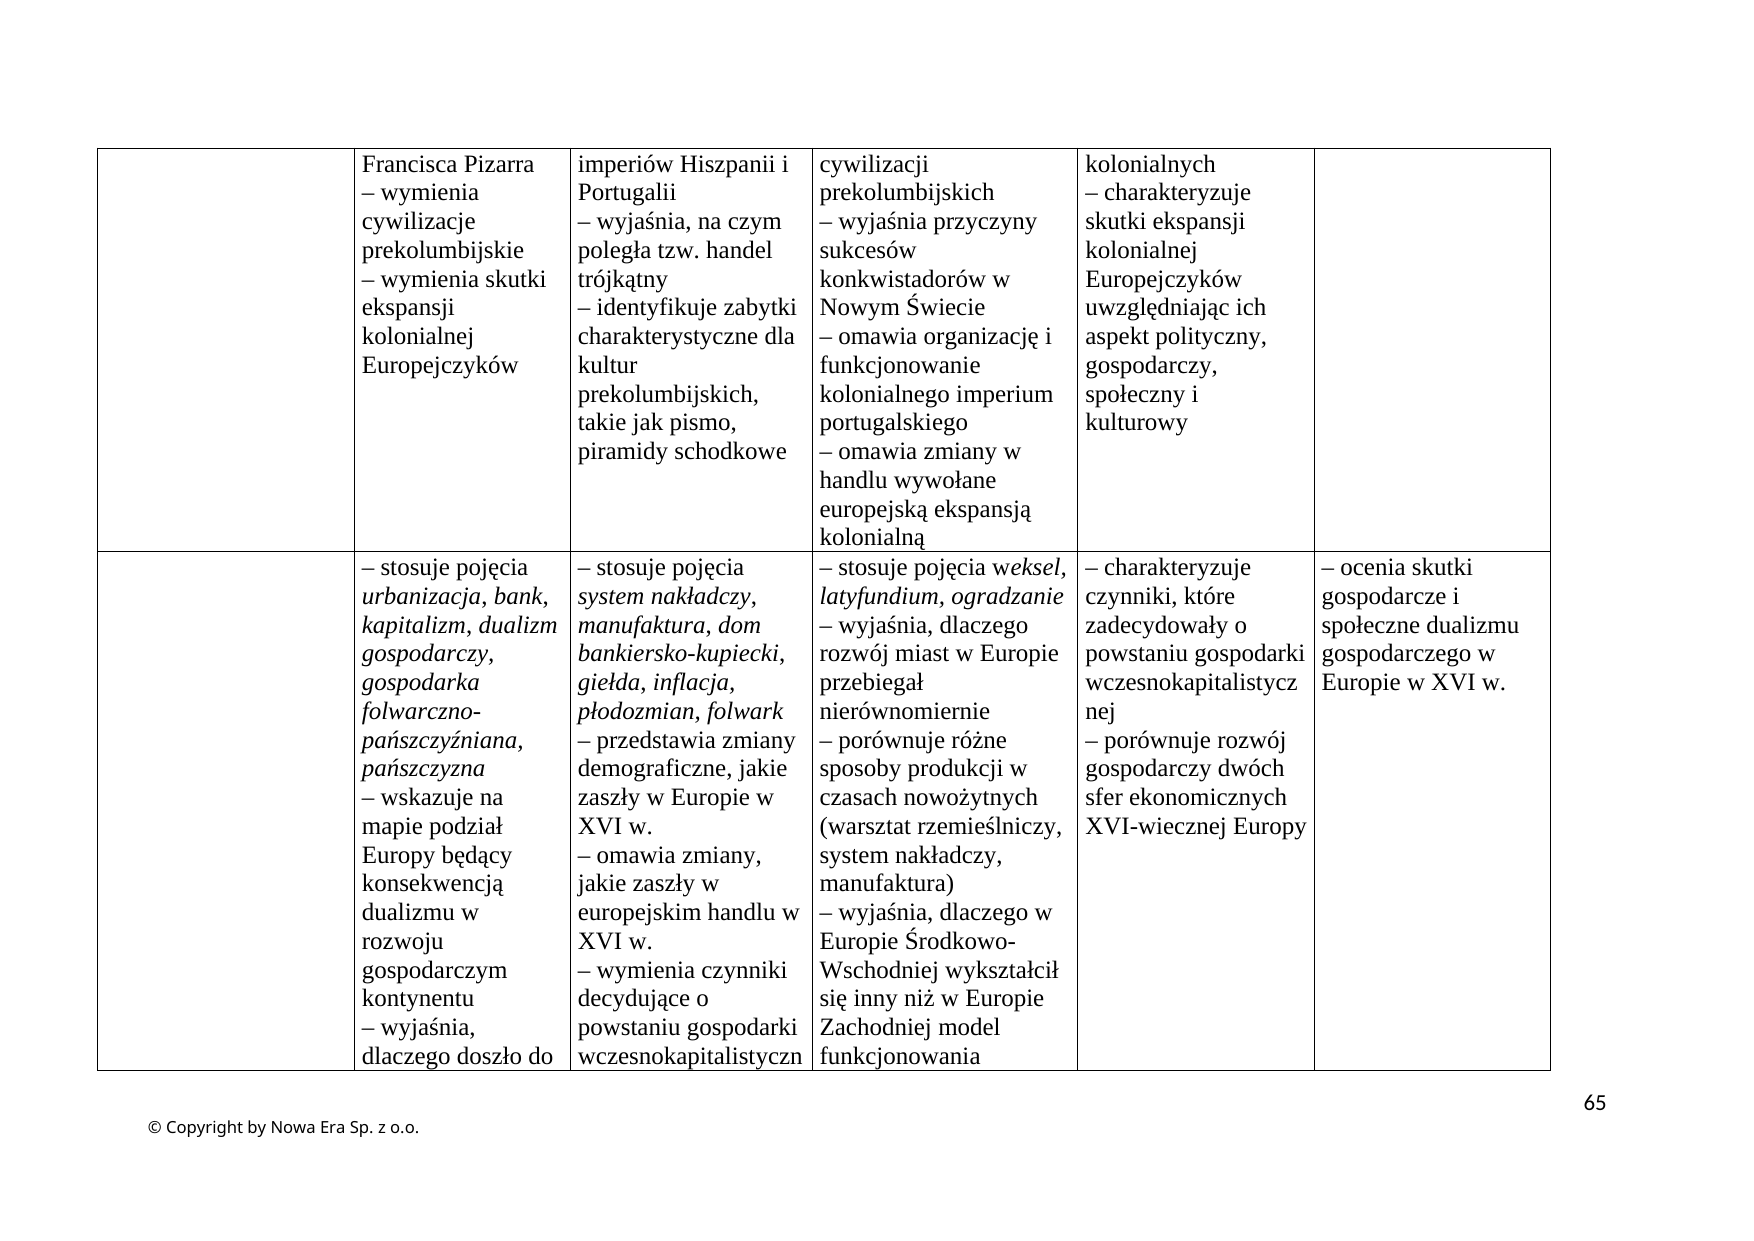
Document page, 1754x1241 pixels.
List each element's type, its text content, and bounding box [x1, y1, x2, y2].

table_cell – charakteryzuje czynniki, które zadecydowały o powstaniu gospodarki wczesnokapitalistycznej – porównuje rozwój gospodarczy dwóch sfer ekonomicznych XVI-wiecznej Europy [1078, 552, 1314, 1070]
table_cell – stosuje pojęcia urbanizacja, bank, kapitalizm, dualizm gospodarczy, gospodarka folwarczno-pańszczyźniana, pańszczyzna – wskazuje na mapie podział Europy będący konsekwencją dualizmu w rozwoju gospodarczym kontynentu – wyjaśnia, dlaczego doszło do [355, 552, 570, 1070]
table_cell [98, 552, 354, 1070]
table_cell – stosuje pojęcia weksel, latyfundium, ogradzanie – wyjaśnia, dlaczego rozwój miast w Europie przebiegał nierównomiernie – porównuje różne sposoby produkcji w czasach nowożytnych (warsztat rzemieślniczy, system nakładczy, manufaktura) – wyjaśnia, dlaczego w Europie Środkowo-Wschodniej wykształcił się inny niż w Europie Zachodniej model funkcjonowania [813, 552, 1077, 1070]
table_cell kolonialnych – charakteryzuje skutki ekspansji kolonialnej Europejczyków uwzględniając ich aspekt polityczny, gospodarczy, społeczny i kulturowy [1078, 149, 1314, 551]
table_cell – stosuje pojęcia system nakładczy, manufaktura, dom bankiersko-kupiecki, giełda, inflacja, płodozmian, folwark – przedstawia zmiany demograficzne, jakie zaszły w Europie w XVI w. – omawia zmiany, jakie zaszły w europejskim handlu w XVI w. – wymienia czynniki decydujące o powstaniu gospodarki wczesnokapitalistyczn [571, 552, 812, 1070]
table_cell Francisca Pizarra – wymienia cywilizacje prekolumbijskie – wymienia skutki ekspansji kolonialnej Europejczyków [355, 149, 570, 551]
table_cell – ocenia skutki gospodarcze i społeczne dualizmu gospodarczego w Europie w XVI w. [1315, 552, 1550, 1070]
table_cell [98, 149, 354, 551]
table_cell [1315, 149, 1550, 551]
table_cell cywilizacji prekolumbijskich – wyjaśnia przyczyny sukcesów konkwistadorów w Nowym Świecie – omawia organizację i funkcjonowanie kolonialnego imperium portugalskiego – omawia zmiany w handlu wywołane europejską ekspansją kolonialną [813, 149, 1077, 551]
table_cell imperiów Hiszpanii i Portugalii – wyjaśnia, na czym poległa tzw. handel trójkątny – identyfikuje zabytki charakterystyczne dla kultur prekolumbijskich, takie jak pismo, piramidy schodkowe [571, 149, 812, 551]
